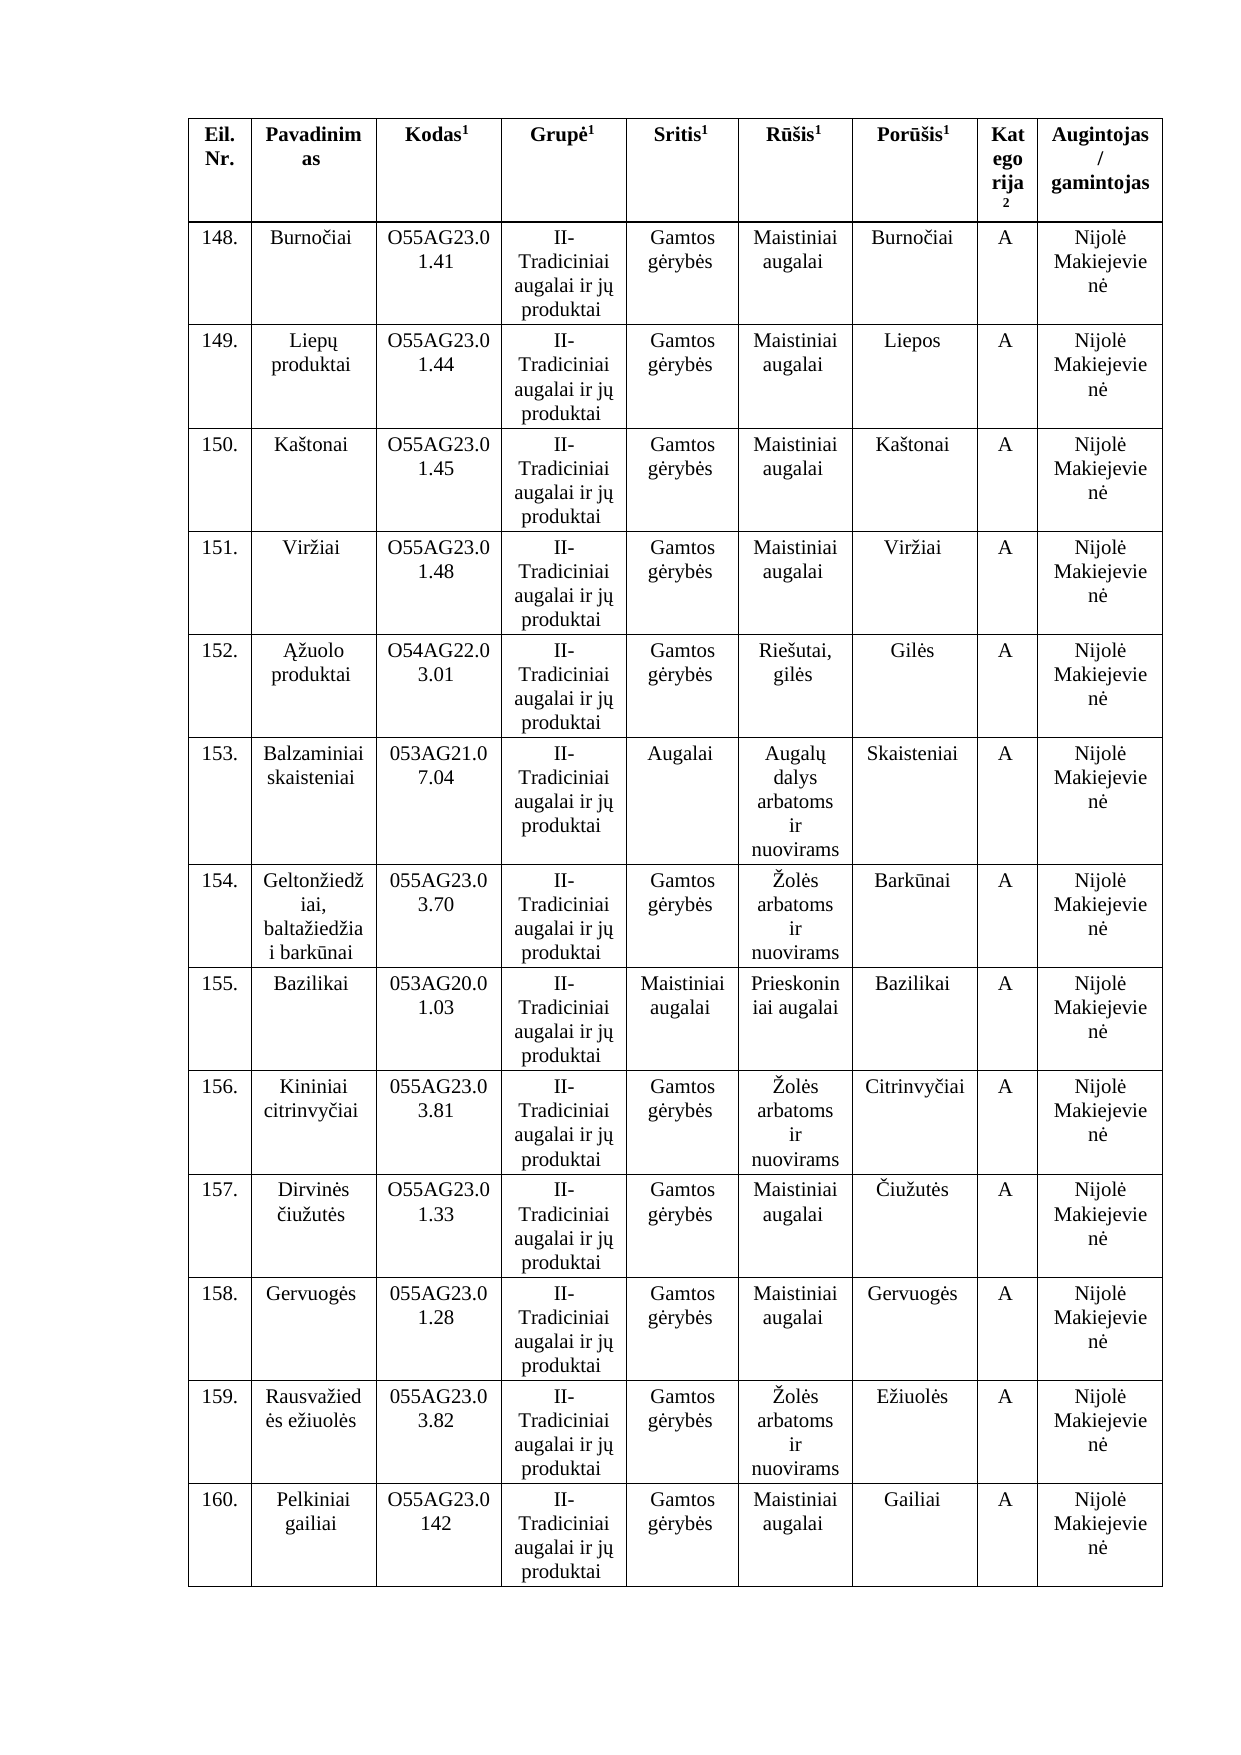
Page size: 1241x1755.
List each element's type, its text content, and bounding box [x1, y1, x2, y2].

table_cell Gamtos gėrybės [627, 1381, 738, 1483]
table_cell Gamtos gėrybės [627, 1175, 738, 1277]
table_cell Gamtos gėrybės [627, 865, 738, 967]
table_header Augintojas/ gamintojas [1038, 119, 1162, 221]
table_cell 053AG21.07.04 [377, 738, 501, 864]
table_cell Nijolė Makiejevienė [1038, 968, 1162, 1070]
table_cell 055AG23.03.82 [377, 1381, 501, 1483]
table_cell Čiužutės [853, 1175, 977, 1277]
table_cell II-Tradiciniai augalai ir jų produktai [502, 429, 626, 531]
table_header Kodas1 [377, 119, 501, 221]
table_cell 156. [189, 1071, 251, 1173]
table_cell II-Tradiciniai augalai ir jų produktai [502, 1278, 626, 1380]
table_cell Rausvažiedės ežiuolės [252, 1381, 376, 1483]
table_cell 154. [189, 865, 251, 967]
table_cell Burnočiai [252, 223, 376, 324]
table_cell 055AG23.03.70 [377, 865, 501, 967]
table_cell O55AG23.01.45 [377, 429, 501, 531]
table_cell Gervuogės [252, 1278, 376, 1380]
table_cell Balzaminiai skaisteniai [252, 738, 376, 864]
table_cell Žolės arbatoms ir nuovirams [739, 1071, 852, 1173]
table_cell Maistiniai augalai [739, 429, 852, 531]
table_cell 148. [189, 223, 251, 324]
table_cell O55AG23.01.41 [377, 223, 501, 324]
table_cell Nijolė Makiejevienė [1038, 1175, 1162, 1277]
table_cell Žolės arbatoms ir nuovirams [739, 1381, 852, 1483]
table_cell Maistiniai augalai [739, 325, 852, 427]
table_header Porūšis1 [853, 119, 977, 221]
table_cell Maistiniai augalai [739, 1175, 852, 1277]
table_cell Nijolė Makiejevienė [1038, 1484, 1162, 1586]
table_cell Kaštonai [252, 429, 376, 531]
table_cell A [978, 532, 1037, 634]
table_cell Gervuogės [853, 1278, 977, 1380]
table_cell A [978, 325, 1037, 427]
table_cell II-Tradiciniai augalai ir jų produktai [502, 532, 626, 634]
table_cell II-Tradiciniai augalai ir jų produktai [502, 1381, 626, 1483]
table_cell Gamtos gėrybės [627, 635, 738, 737]
table_cell A [978, 223, 1037, 324]
table_cell A [978, 1484, 1037, 1586]
table_cell II-Tradiciniai augalai ir jų produktai [502, 325, 626, 427]
table_cell Geltonžiedžiai, baltažiedžiai barkūnai [252, 865, 376, 967]
table_cell 149. [189, 325, 251, 427]
table_cell O55AG23.01.48 [377, 532, 501, 634]
table_cell Gamtos gėrybės [627, 223, 738, 324]
table_cell II-Tradiciniai augalai ir jų produktai [502, 1484, 626, 1586]
table_cell Gamtos gėrybės [627, 1484, 738, 1586]
table_cell Nijolė Makiejevienė [1038, 1278, 1162, 1380]
table_cell Pelkiniai gailiai [252, 1484, 376, 1586]
table_cell Riešutai, gilės [739, 635, 852, 737]
table_cell II-Tradiciniai augalai ir jų produktai [502, 738, 626, 864]
table_cell Skaisteniai [853, 738, 977, 864]
table_cell II-Tradiciniai augalai ir jų produktai [502, 223, 626, 324]
table_cell A [978, 1381, 1037, 1483]
table_header Eil. Nr. [189, 119, 251, 221]
table_cell Prieskoniniai augalai [739, 968, 852, 1070]
table_cell Maistiniai augalai [739, 223, 852, 324]
table_cell Maistiniai augalai [739, 532, 852, 634]
table_cell A [978, 738, 1037, 864]
table_header Kategorija2 [978, 119, 1037, 221]
table_cell Nijolė Makiejevienė [1038, 1071, 1162, 1173]
table_cell 157. [189, 1175, 251, 1277]
table_cell 158. [189, 1278, 251, 1380]
table_cell A [978, 635, 1037, 737]
table_cell Gamtos gėrybės [627, 429, 738, 531]
table_cell Nijolė Makiejevienė [1038, 532, 1162, 634]
table_cell A [978, 865, 1037, 967]
table_cell Nijolė Makiejevienė [1038, 738, 1162, 864]
table_cell Liepų produktai [252, 325, 376, 427]
table_cell Gamtos gėrybės [627, 1278, 738, 1380]
table_cell O55AG23.01.44 [377, 325, 501, 427]
table_cell 155. [189, 968, 251, 1070]
table_cell Viržiai [252, 532, 376, 634]
table_header Pavadinimas [252, 119, 376, 221]
table_cell Žolės arbatoms ir nuovirams [739, 865, 852, 967]
table_cell A [978, 1175, 1037, 1277]
table_cell Bazilikai [853, 968, 977, 1070]
table_cell Nijolė Makiejevienė [1038, 223, 1162, 324]
table_cell Gamtos gėrybės [627, 532, 738, 634]
table_cell Nijolė Makiejevienė [1038, 635, 1162, 737]
table_cell 160. [189, 1484, 251, 1586]
table_cell Gamtos gėrybės [627, 325, 738, 427]
table_cell A [978, 968, 1037, 1070]
table_cell A [978, 1278, 1037, 1380]
table_cell II-Tradiciniai augalai ir jų produktai [502, 865, 626, 967]
table_cell Gailiai [853, 1484, 977, 1586]
table_cell Nijolė Makiejevienė [1038, 865, 1162, 967]
table_header Rūšis1 [739, 119, 852, 221]
table_cell O55AG23.01.33 [377, 1175, 501, 1277]
table_cell Dirvinės čiužutės [252, 1175, 376, 1277]
table_cell Nijolė Makiejevienė [1038, 325, 1162, 427]
table_cell Maistiniai augalai [739, 1484, 852, 1586]
table_cell 153. [189, 738, 251, 864]
table_cell A [978, 1071, 1037, 1173]
table_cell Burnočiai [853, 223, 977, 324]
table_cell A [978, 429, 1037, 531]
table_cell 055AG23.01.28 [377, 1278, 501, 1380]
table_cell Nijolė Makiejevienė [1038, 1381, 1162, 1483]
table_cell II-Tradiciniai augalai ir jų produktai [502, 1175, 626, 1277]
table_cell O55AG23.0142 [377, 1484, 501, 1586]
table_cell 055AG23.03.81 [377, 1071, 501, 1173]
table_cell II-Tradiciniai augalai ir jų produktai [502, 635, 626, 737]
table_cell Maistiniai augalai [739, 1278, 852, 1380]
table_cell Ąžuolo produktai [252, 635, 376, 737]
table_cell Viržiai [853, 532, 977, 634]
table_cell Liepos [853, 325, 977, 427]
table_cell Kaštonai [853, 429, 977, 531]
table_cell Kininiai citrinvyčiai [252, 1071, 376, 1173]
table_cell Augalų dalys arbatoms ir nuovirams [739, 738, 852, 864]
table_cell 151. [189, 532, 251, 634]
table_cell Barkūnai [853, 865, 977, 967]
table_cell Nijolė Makiejevienė [1038, 429, 1162, 531]
table_header Sritis1 [627, 119, 738, 221]
table_cell II-Tradiciniai augalai ir jų produktai [502, 968, 626, 1070]
table_cell O54AG22.03.01 [377, 635, 501, 737]
table_cell Bazilikai [252, 968, 376, 1070]
table_cell Ežiuolės [853, 1381, 977, 1483]
table_cell 159. [189, 1381, 251, 1483]
table_cell Citrinvyčiai [853, 1071, 977, 1173]
table_cell Gilės [853, 635, 977, 737]
table_cell II-Tradiciniai augalai ir jų produktai [502, 1071, 626, 1173]
table_cell 150. [189, 429, 251, 531]
table_cell Maistiniai augalai [627, 968, 738, 1070]
table_cell Gamtos gėrybės [627, 1071, 738, 1173]
table_cell 152. [189, 635, 251, 737]
table_header Grupė1 [502, 119, 626, 221]
table_cell 053AG20.01.03 [377, 968, 501, 1070]
table_cell Augalai [627, 738, 738, 864]
